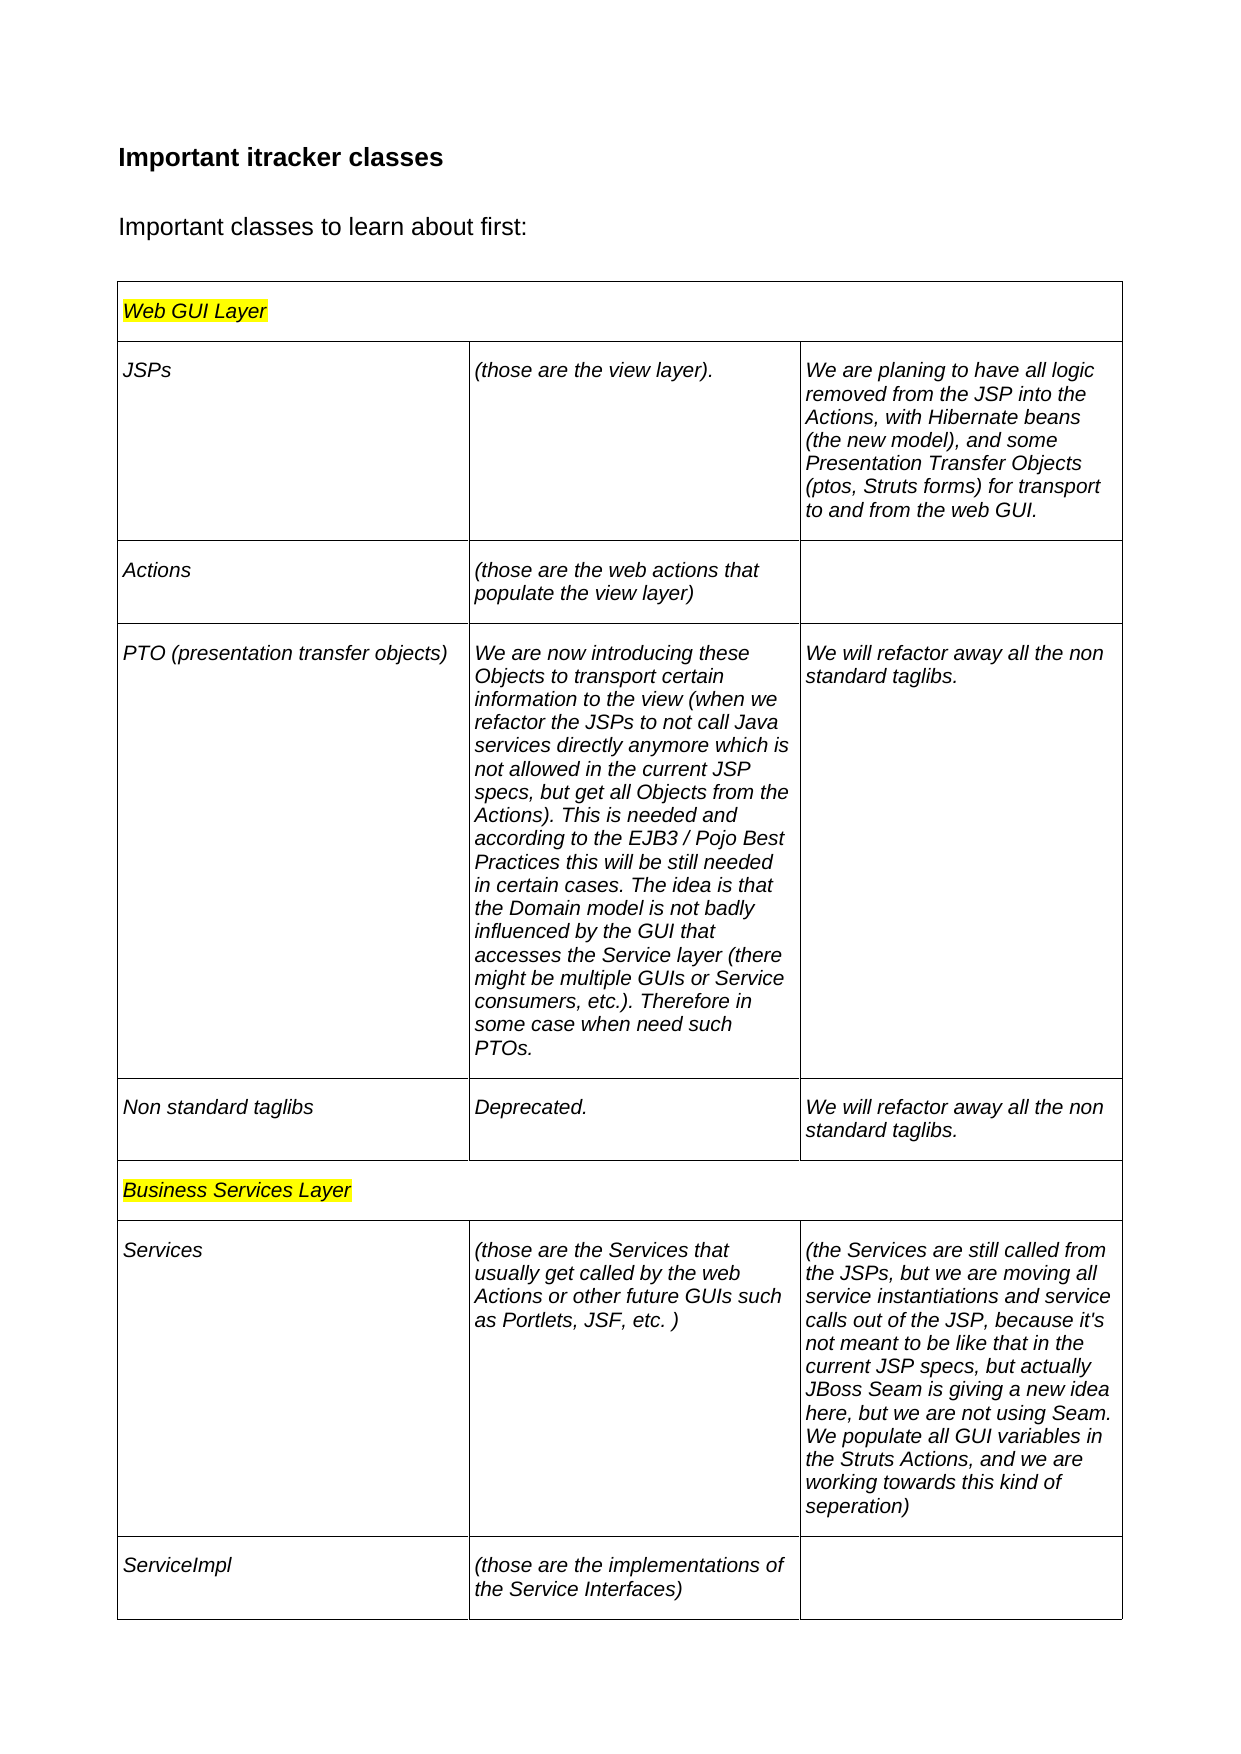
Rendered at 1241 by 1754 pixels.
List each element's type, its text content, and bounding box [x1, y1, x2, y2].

table_cell Business Services Layer [118, 1161, 1122, 1220]
table_cell We are now introducing these Objects to transport certain information to the view (when we refactor the JSPs to not call Java services directly anymore which is not allowed in the current JSP specs, but get all Objects from the Actions). This is needed and according to the EJB3 / Pojo Best Practices this will be still needed in certain cases. The idea is that the Domain model is not badly influenced by the GUI that accesses the Service layer (there might be multiple GUIs or Service consumers, etc.). Therefore in some case when need such PTOs. [470, 624, 799, 1078]
table_cell (those are the view layer). [470, 342, 799, 540]
table_cell [801, 541, 1122, 623]
table_cell Deprecated. [470, 1079, 799, 1160]
table_cell Non standard taglibs [118, 1079, 468, 1160]
table_cell ServiceImpl [118, 1537, 468, 1619]
subtitle Important itracker classes [118, 143, 1122, 172]
table_cell (those are the implementations of the Service Interfaces) [470, 1537, 799, 1619]
table_cell (those are the web actions that populate the view layer) [470, 541, 799, 623]
table_cell [801, 1537, 1122, 1619]
table_cell PTO (presentation transfer objects) [118, 624, 468, 1078]
table_cell We will refactor away all the non standard taglibs. [801, 624, 1122, 1078]
table_cell JSPs [118, 342, 468, 540]
table_cell Actions [118, 541, 468, 623]
table_header Web GUI Layer [118, 282, 1122, 341]
table_cell We are planing to have all logic removed from the JSP into the Actions, with Hibernate beans (the new model), and some Presentation Transfer Objects (ptos, Struts forms) for transport to and from the web GUI. [801, 342, 1122, 540]
table_cell Services [118, 1221, 468, 1536]
table_cell (those are the Services that usually get called by the web Actions or other future GUIs such as Portlets, JSF, etc. ) [470, 1221, 799, 1536]
text Important classes to learn about first: [118, 213, 1122, 241]
table_cell (the Services are still called from the JSPs, but we are moving all service instantiations and service calls out of the JSP, because it's not meant to be like that in the current JSP specs, but actually JBoss Seam is giving a new idea here, but we are not using Seam. We populate all GUI variables in the Struts Actions, and we are working towards this kind of seperation) [801, 1221, 1122, 1536]
table_cell We will refactor away all the non standard taglibs. [801, 1079, 1122, 1160]
